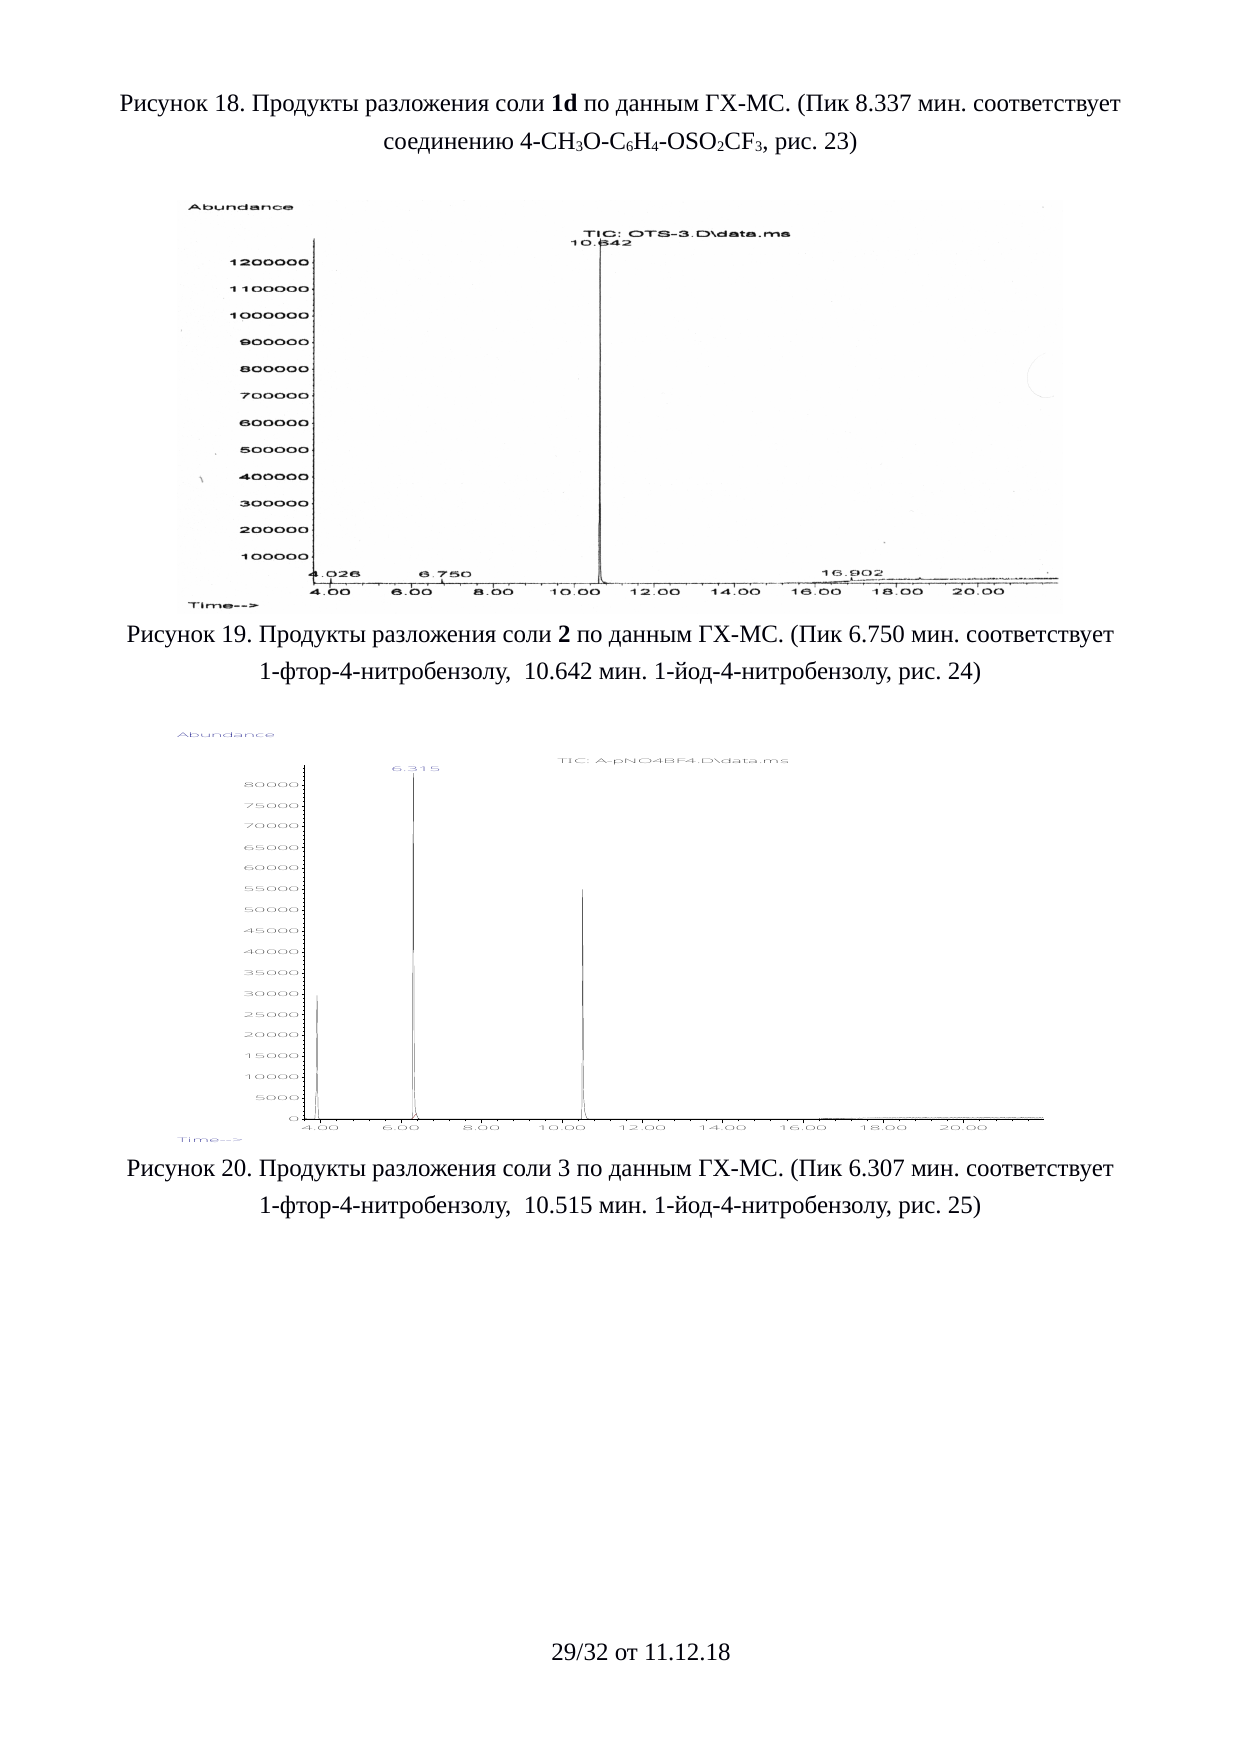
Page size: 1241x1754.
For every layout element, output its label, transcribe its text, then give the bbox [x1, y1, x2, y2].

text Рисунок 20. Продукты разложения соли 3 по данным ГХ-МС. (Пик 6.307 мин. соответствует 1-фтор-4-нитробензолу, 10.515 мин. 1-йод-4-нитробензолу, рис. 25) [118, 1153, 1122, 1219]
picture [177, 200, 1063, 614]
text Рисунок 18. Продукты разложения соли 1d по данным ГХ-МС. (Пик 8.337 мин. соответствует соединению 4-CH3О-C6H4-OSO2CF3, рис. 23) [118, 88, 1122, 154]
text Рисунок 19. Продукты разложения соли 2 по данным ГХ-МС. (Пик 6.750 мин. соответствует 1-фтор-4-нитробензолу, 10.642 мин. 1-йод-4-нитробензолу, рис. 24) [118, 614, 1122, 685]
